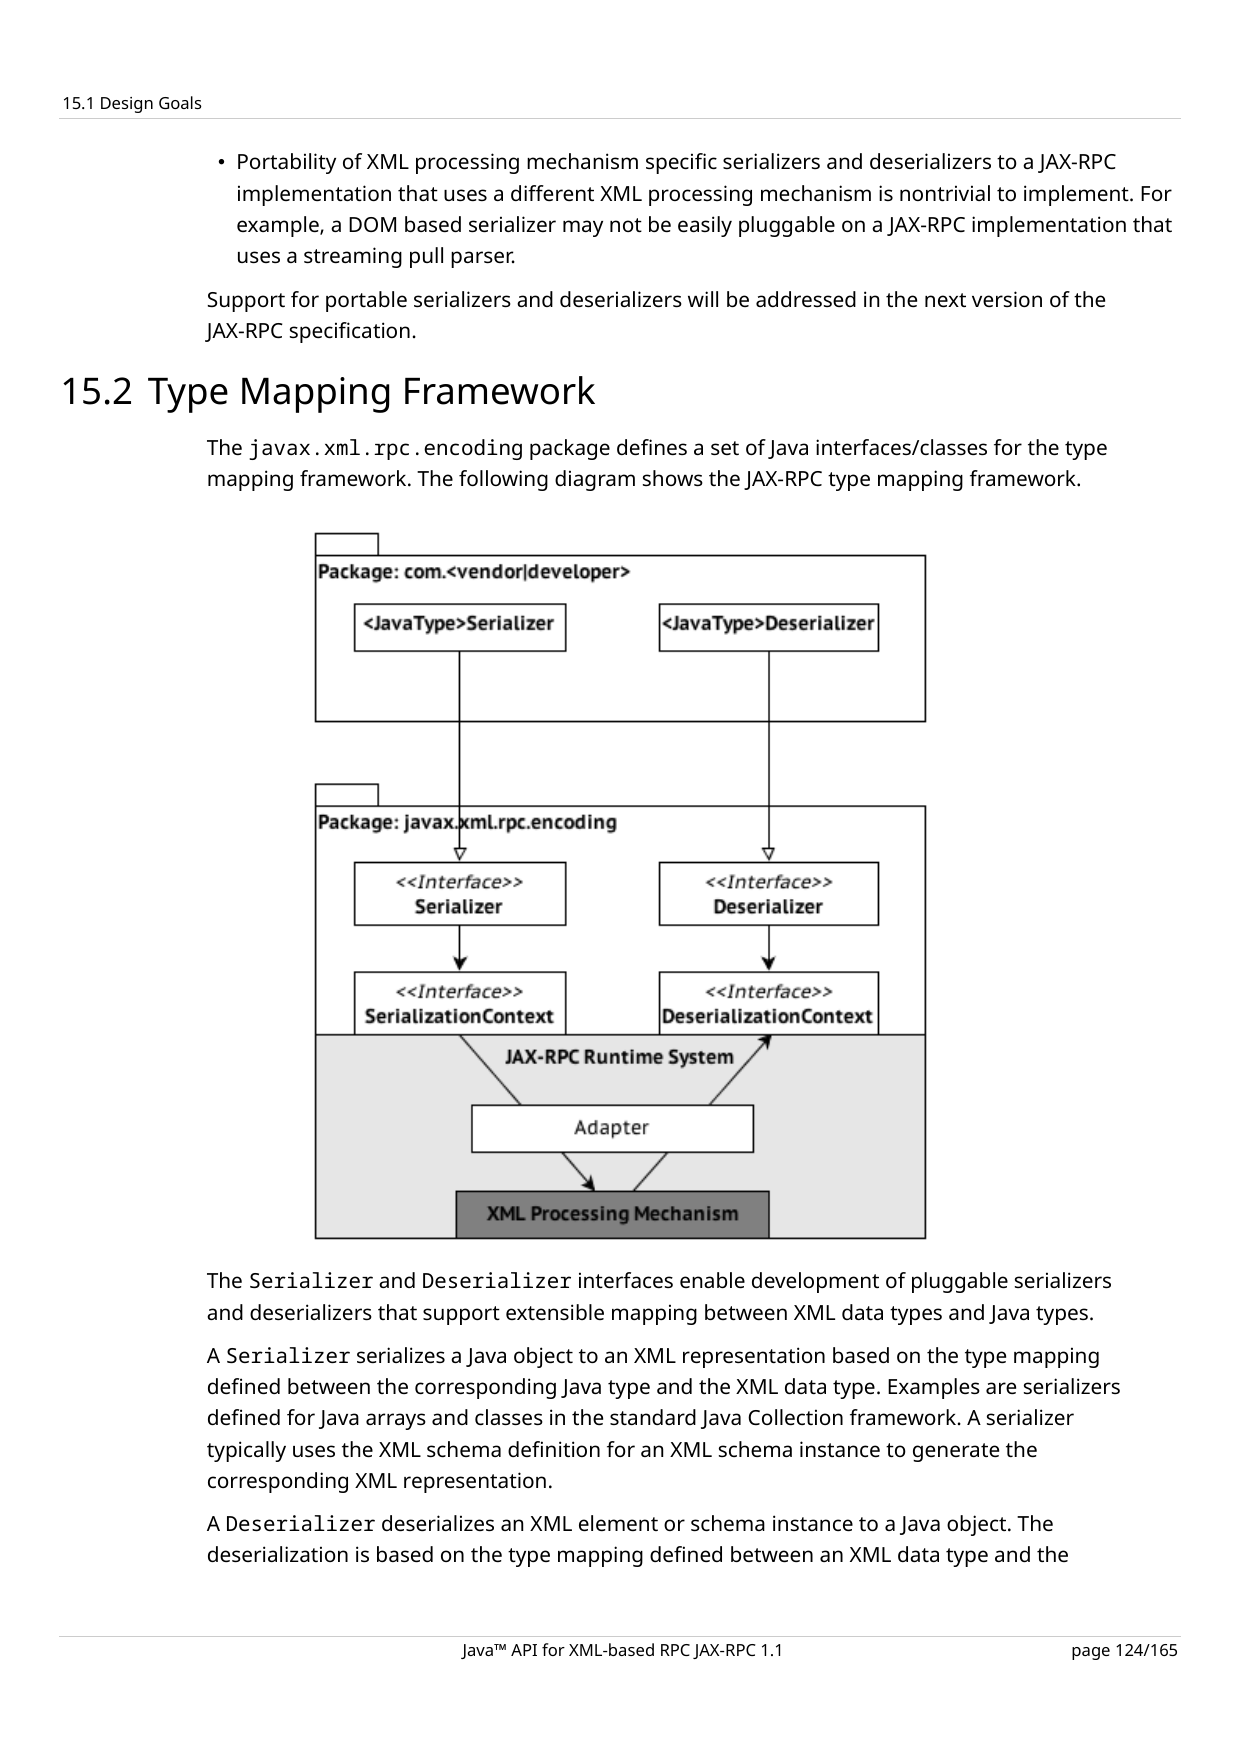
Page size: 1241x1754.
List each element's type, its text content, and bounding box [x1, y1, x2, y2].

text The javax.xml.rpc.encoding package defines a set of Java interfaces/classes for the type mapping framework. The following diagram shows the JAX-RPC type mapping framework. [207, 433, 1122, 493]
text Support for portable serializers and deserializers will be addressed in the next version of the JAX-RPC specification. [207, 285, 1122, 345]
text The Serializer and Deserializer interfaces enable development of pluggable serializers and deserializers that support extensible mapping between XML data types and Java types. [207, 1267, 1122, 1326]
list Portability of XML processing mechanism specific serializers and deserializers to a JAX-RPC implementation that uses a different XML processing mechanism is nontrivial to implement. For example, a DOM based serializer may not be easily pluggable on a JAX-RPC implementation that uses a streaming pull parser. [221, 147, 1181, 270]
picture [312, 530, 928, 1241]
text A Serializer serializes a Java object to an XML representation based on the type mapping defined between the corresponding Java type and the XML data type. Examples are serializers defined for Java arrays and classes in the standard Java Collection framework. A serializer typically uses the XML schema definition for an XML schema instance to generate the corresponding XML representation. [207, 1341, 1122, 1494]
subtitle Type Mapping Framework [133, 365, 1181, 415]
text A Deserializer deserializes an XML element or schema instance to a Java object. The deserialization is based on the type mapping defined between an XML data type and the [207, 1509, 1122, 1569]
